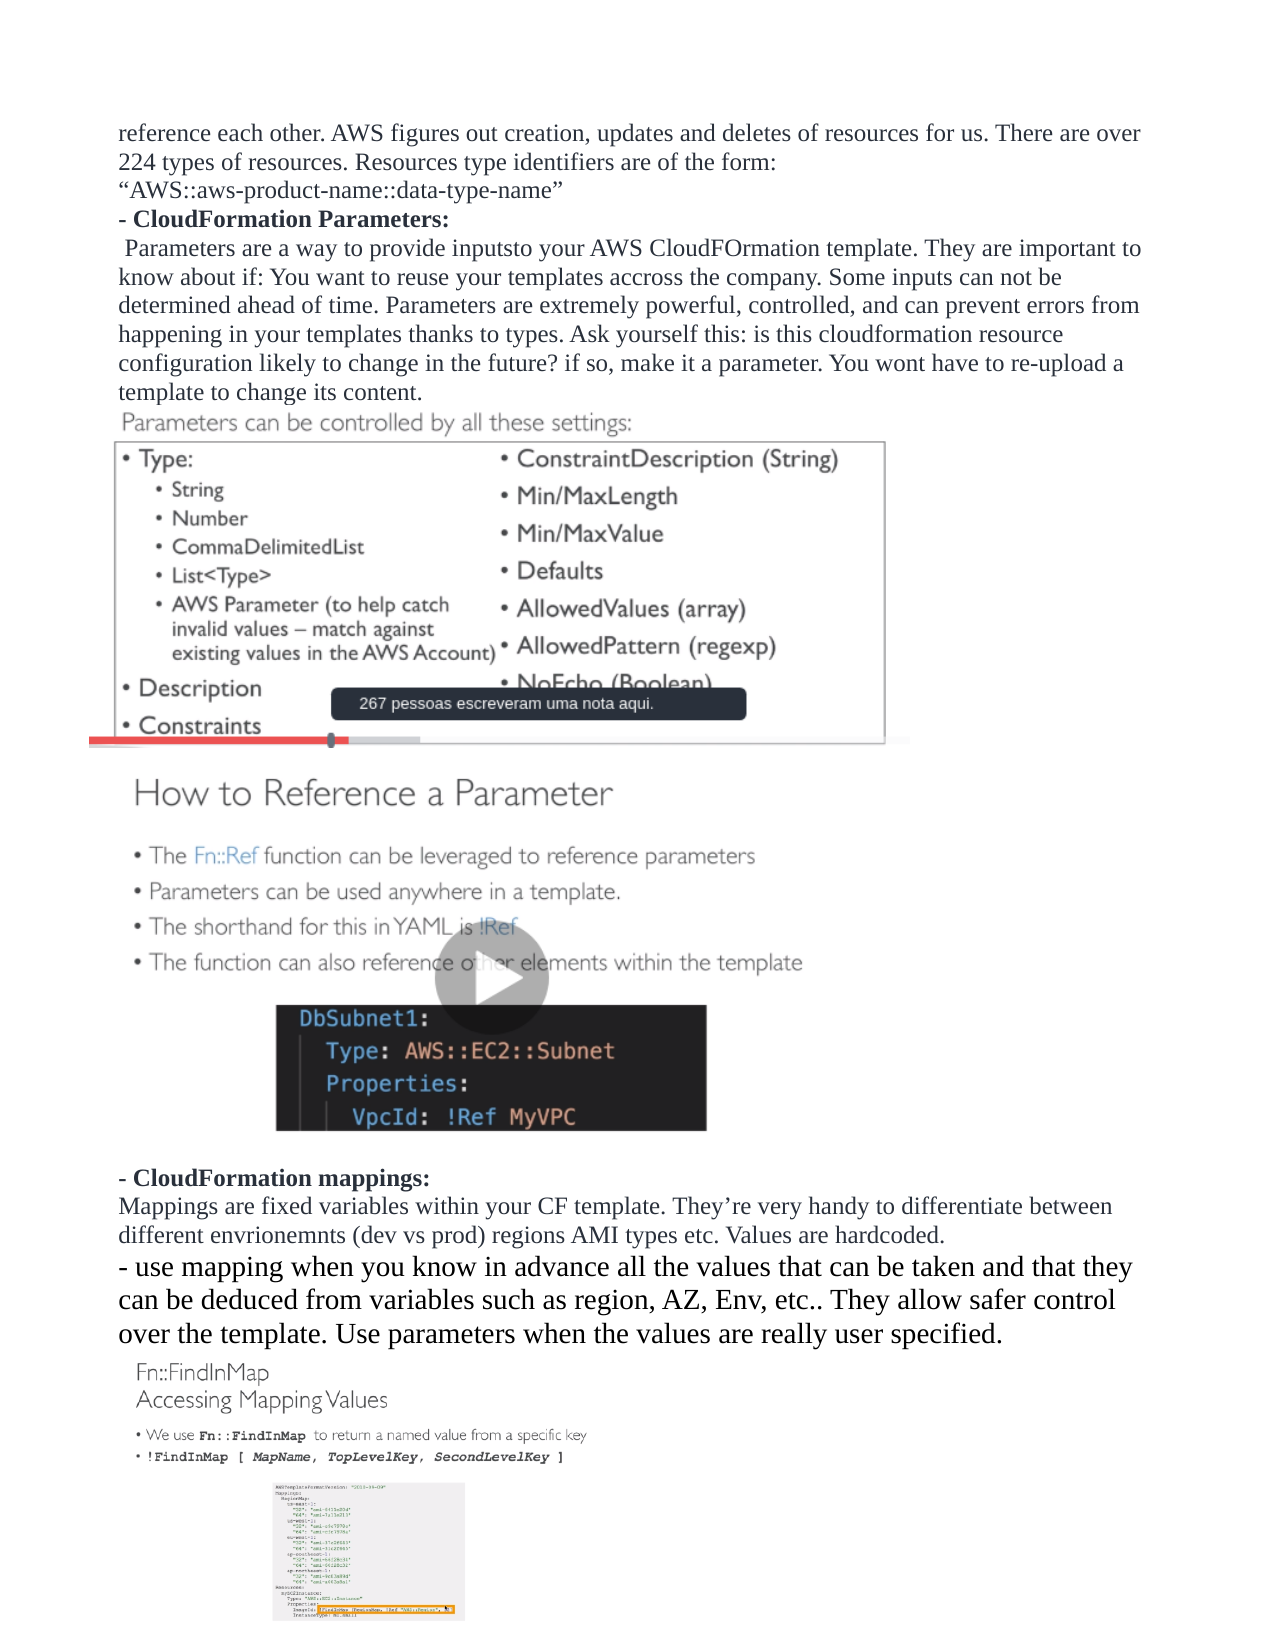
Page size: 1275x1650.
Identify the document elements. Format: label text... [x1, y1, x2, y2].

text Parameters are a way to provide inputsto your AWS CloudFOrmation template. They are important to know about if: You want to reuse your templates accross the company. Some inputs can not be determined ahead of time. Parameters are extremely powerful, controlled, and can prevent errors from happening in your templates thanks to types. Ask yourself this: is this cloudformation resource configuration likely to change in the future? if so, make it a parameter. You wont have to re-upload a template to change its content. [118, 233, 1157, 406]
text - use mapping when you know in advance all the values that can be taken and that they can be deduced from variables such as region, AZ, Env, etc.. They allow safer control over the template. Use parameters when the values are really user specified. [118, 1249, 1157, 1349]
text - CloudFormation mappings: [118, 1163, 1157, 1191]
text - CloudFormation Parameters: [118, 204, 1157, 233]
picture [89, 405, 910, 748]
picture [126, 1358, 597, 1623]
text “AWS::aws-product-name::data-type-name” [118, 176, 1157, 204]
text reference each other. AWS figures out creation, updates and deletes of resources for us. There are over 224 types of resources. Resources type identifiers are of the form: [118, 118, 1157, 176]
picture [100, 760, 839, 1143]
text Mappings are fixed variables within your CF template. They’re very handy to differentiate between different envrionemnts (dev vs prod) regions AMI types etc. Values are hardcoded. [118, 1191, 1157, 1249]
